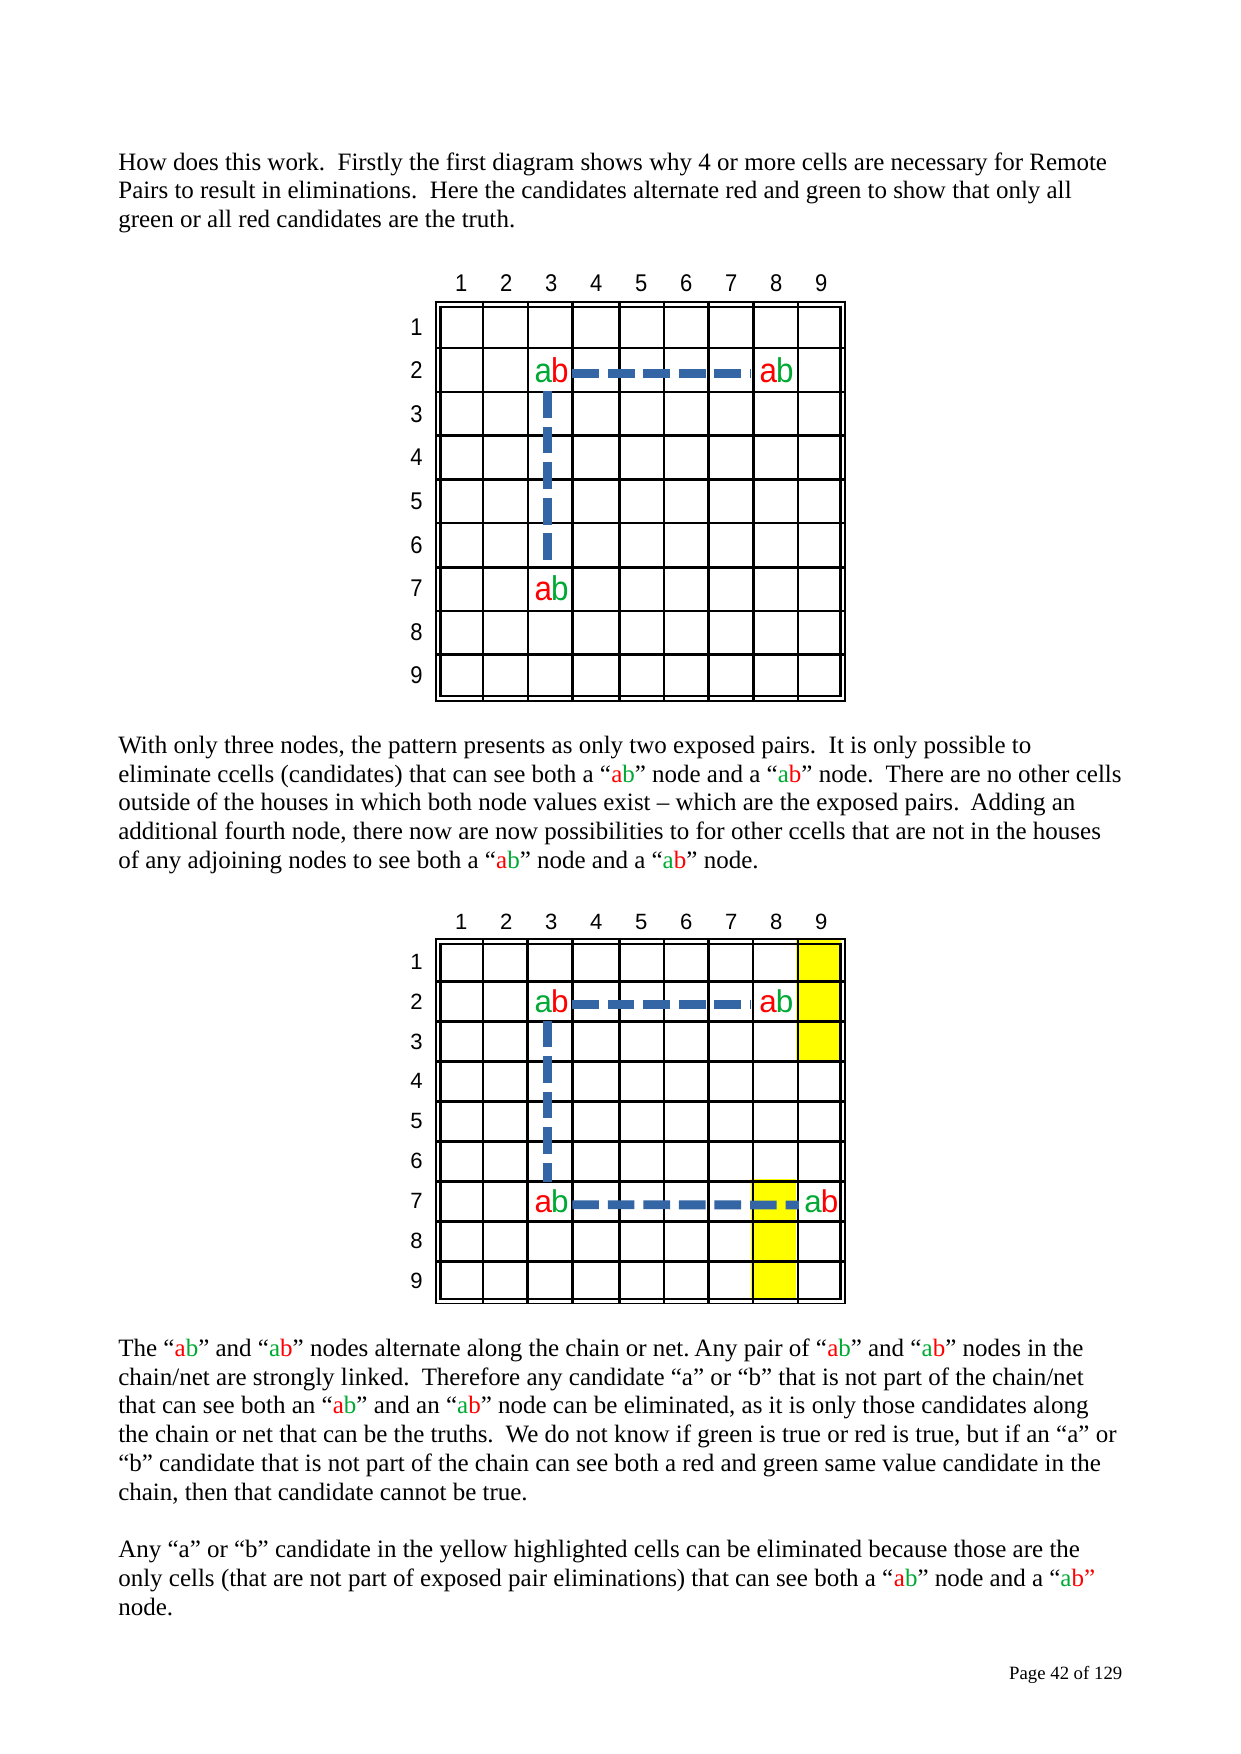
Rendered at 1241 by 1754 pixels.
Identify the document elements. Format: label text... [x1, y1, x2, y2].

text The “ab” and “ab” nodes alternate along the chain or net. Any pair of “ab” and “ab” nodes in the chain/net are strongly linked. Therefore any candidate “a” or “b” that is not part of the chain/net that can see both an “ab” and an “ab” node can be eliminated, as it is only those candidates along the chain or net that can be the truths. We do not know if green is true or red is true, but if an “a” or “b” candidate that is not part of the chain can see both a red and green same value candidate in the chain, then that candidate cannot be true. [118, 1333, 1122, 1505]
text With only three nodes, the pattern presents as only two exposed pairs. It is only possible to eliminate ccells (candidates) that can see both a “ab” node and a “ab” node. There are no other cells outside of the houses in which both node values exist – which are the exposed pairs. Adding an additional fourth node, there now are now possibilities to for other ccells that are not in the houses of any adjoining nodes to see both a “ab” node and a “ab” node. [118, 730, 1122, 874]
text How does this work. Firstly the first diagram shows why 4 or more cells are necessary for Remote Pairs to result in eliminations. Here the candidates alternate red and green to show that only all green or all red candidates are the truth. [118, 147, 1122, 233]
text Any “a” or “b” candidate in the yellow highlighted cells can be eliminated because those are the only cells (that are not part of exposed pair eliminations) that can see both a “ab” node and a “ab” node. [118, 1534, 1122, 1620]
